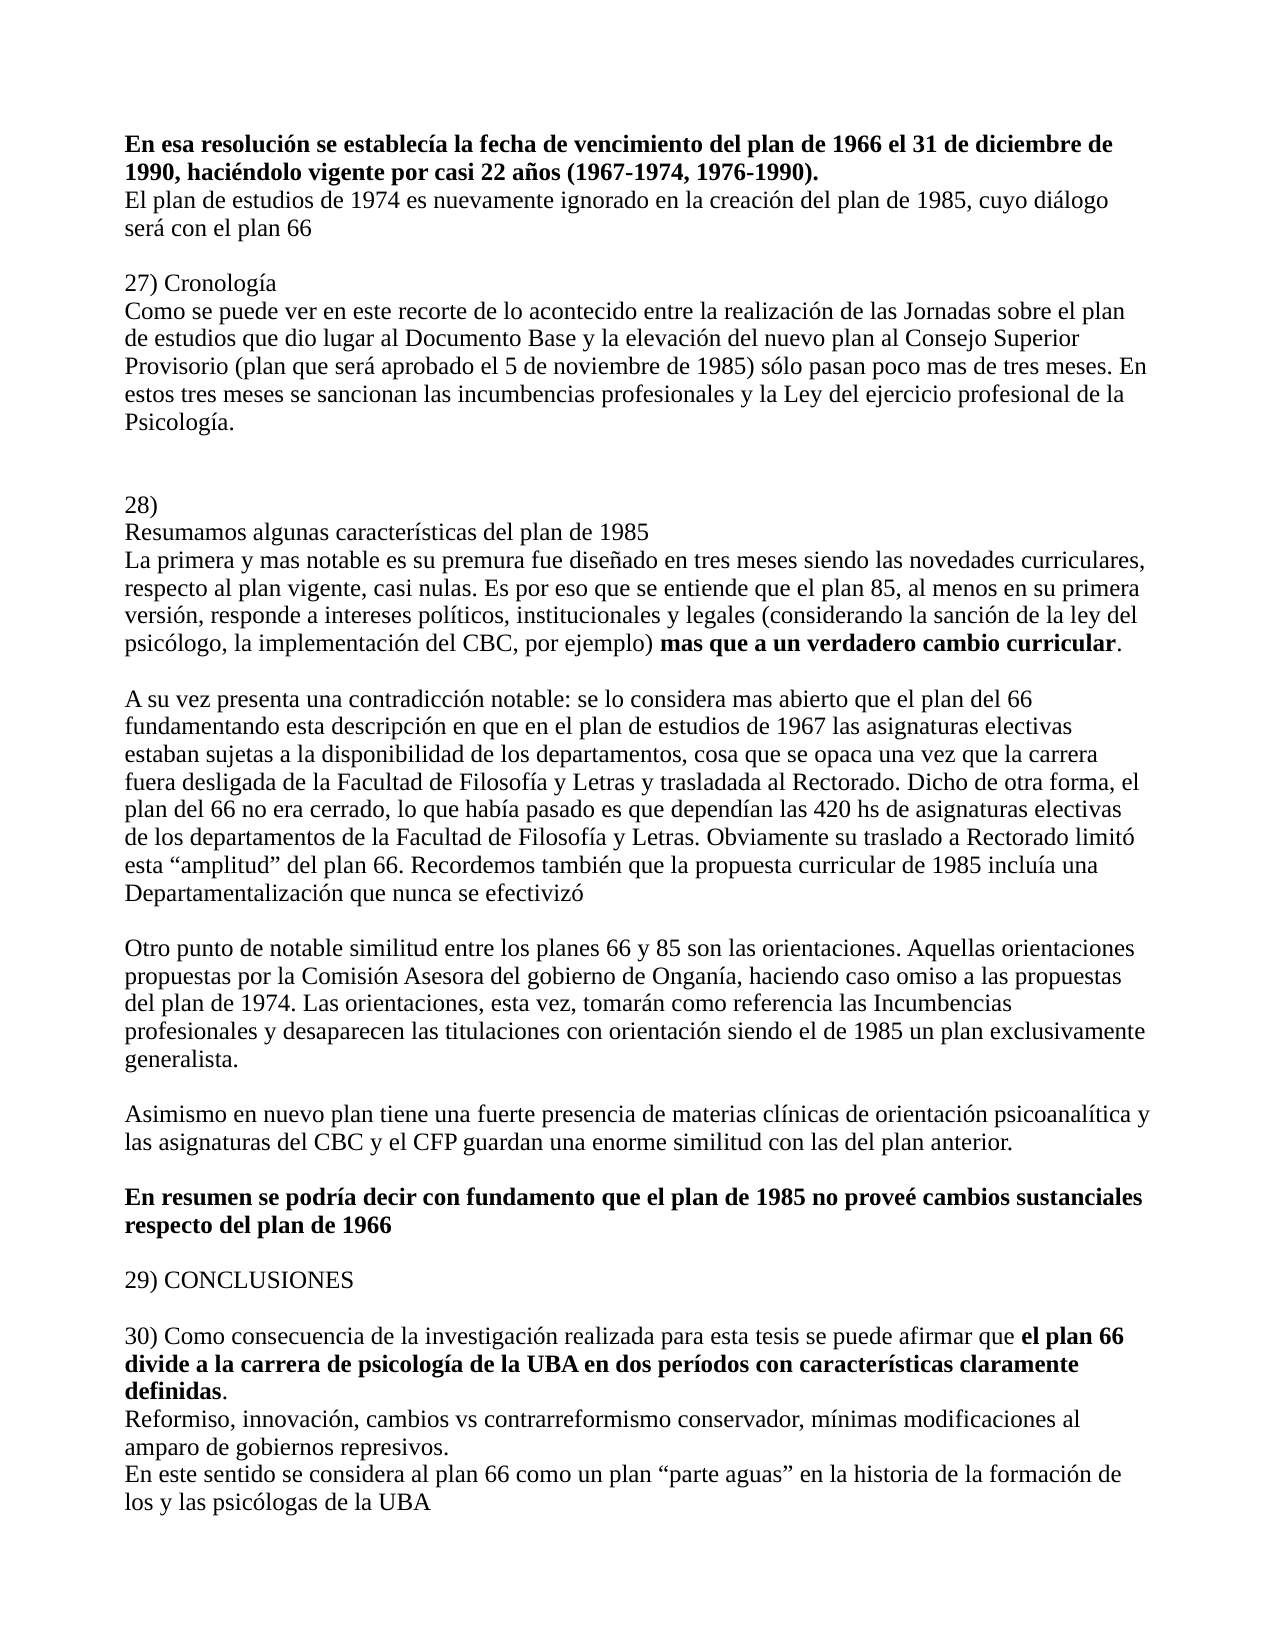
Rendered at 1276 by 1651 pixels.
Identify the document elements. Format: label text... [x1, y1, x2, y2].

text 29) CONCLUSIONES [118, 1267, 1157, 1294]
text 30) Como consecuencia de la investigación realizada para esta tesis se puede afirmar que el plan 66 divide a la carrera de psicología de la UBA en dos períodos con características claramente definidas. [118, 1322, 1157, 1405]
text Otro punto de notable similitud entre los planes 66 y 85 son las orientaciones. Aquellas orientaciones propuestas por la Comisión Asesora del gobierno de Onganía, haciendo caso omiso a las propuestas del plan de 1974. Las orientaciones, esta vez, tomarán como referencia las Incumbencias profesionales y desaparecen las titulaciones con orientación siendo el de 1985 un plan exclusivamente generalista. [118, 934, 1157, 1073]
text El plan de estudios de 1974 es nuevamente ignorado en la creación del plan de 1985, cuyo diálogo será con el plan 66 [118, 186, 1157, 241]
text La primera y mas notable es su premura fue diseñado en tres meses siendo las novedades curriculares, respecto al plan vigente, casi nulas. Es por eso que se entiende que el plan 85, al menos en su primera versión, responde a intereses políticos, institucionales y legales (considerando la sanción de la ley del psicólogo, la implementación del CBC, por ejemplo) mas que a un verdadero cambio curricular. [118, 546, 1157, 657]
text En este sentido se considera al plan 66 como un plan “parte aguas” en la historia de la formación de los y las psicólogas de la UBA [118, 1461, 1157, 1522]
text En esa resolución se establecía la fecha de vencimiento del plan de 1966 el 31 de diciembre de 1990, haciéndolo vigente por casi 22 años (1967-1974, 1976-1990). [118, 124, 1157, 186]
text En resumen se podría decir con fundamento que el plan de 1985 no proveé cambios sustanciales respecto del plan de 1966 [118, 1183, 1157, 1239]
text Reformiso, innovación, cambios vs contrarreformismo conservador, mínimas modificaciones al amparo de gobiernos represivos. [118, 1405, 1157, 1461]
text Como se puede ver en este recorte de lo acontecido entre la realización de las Jornadas sobre el plan de estudios que dio lugar al Documento Base y la elevación del nuevo plan al Consejo Superior Provisorio (plan que será aprobado el 5 de noviembre de 1985) sólo pasan poco mas de tres meses. En estos tres meses se sancionan las incumbencias profesionales y la Ley del ejercicio profesional de la Psicología. [118, 297, 1157, 435]
text A su vez presenta una contradicción notable: se lo considera mas abierto que el plan del 66 fundamentando esta descripción en que en el plan de estudios de 1967 las asignaturas electivas estaban sujetas a la disponibilidad de los departamentos, cosa que se opaca una vez que la carrera fuera desligada de la Facultad de Filosofía y Letras y trasladada al Rectorado. Dicho de otra forma, el plan del 66 no era cerrado, lo que había pasado es que dependían las 420 hs de asignaturas electivas de los departamentos de la Facultad de Filosofía y Letras. Obviamente su traslado a Rectorado limitó esta “amplitud” del plan 66. Recordemos también que la propuesta curricular de 1985 incluía una Departamentalización que nunca se efectivizó [118, 685, 1157, 906]
text 28) [118, 491, 1157, 518]
text 27) Cronología [118, 269, 1157, 297]
text Asimismo en nuevo plan tiene una fuerte presencia de materias clínicas de orientación psicoanalítica y las asignaturas del CBC y el CFP guardan una enorme similitud con las del plan anterior. [118, 1100, 1157, 1156]
text Resumamos algunas características del plan de 1985 [118, 518, 1157, 546]
